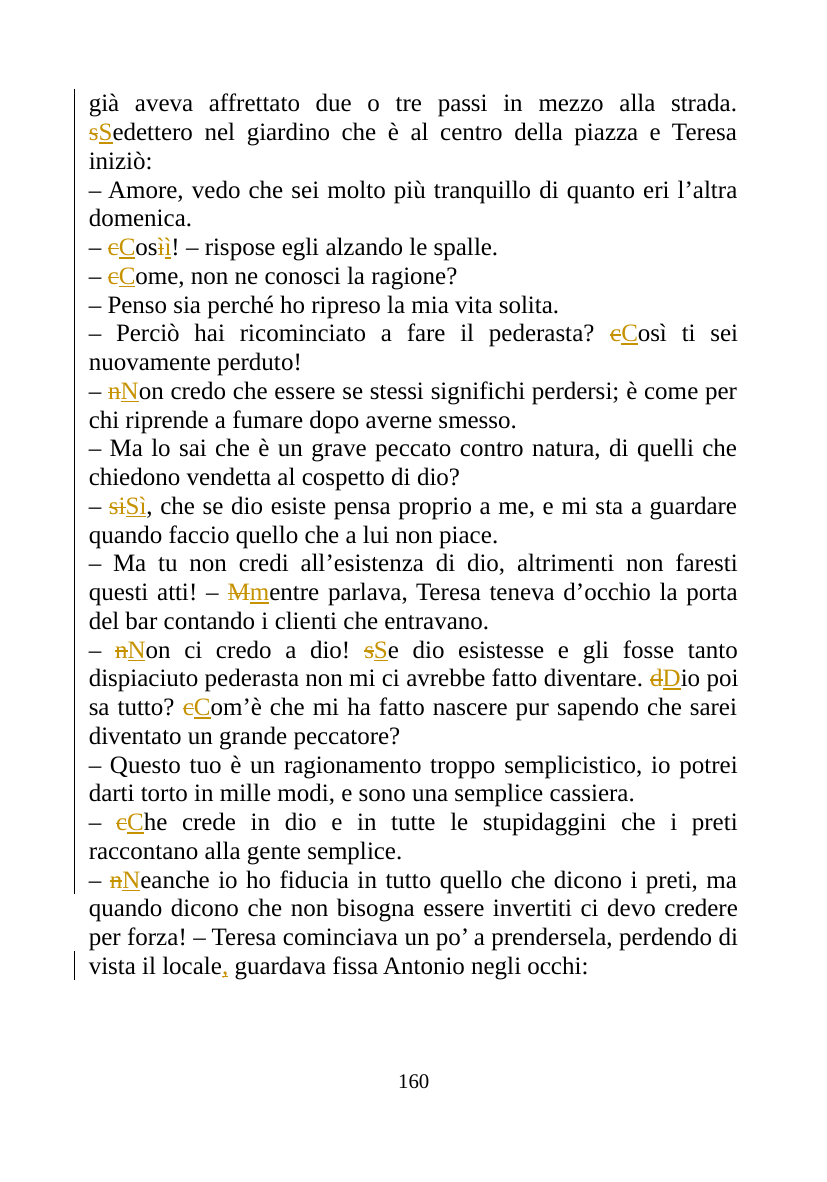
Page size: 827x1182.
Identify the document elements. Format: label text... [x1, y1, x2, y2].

list – Amore, vedo che sei molto più tranquillo di quanto eri l’altra domenica. [88, 175, 738, 232]
list – Ma lo sai che è un grave peccato contro natura, di quelli che chiedono vendetta al cospetto di dio? [88, 433, 738, 491]
list – Che crede in dio e in tutte le stupidaggini che i preti raccontano alla gente semplice. [88, 807, 738, 865]
list – Non ci credo a dio! Se dio esistesse e gli fosse tanto dispiaciuto pederasta non mi ci avrebbe fatto diventare. Dio poi sa tutto? Com’è che mi ha fatto nascere pur sapendo che sarei diventato un grande peccatore? [88, 635, 738, 750]
list – Neanche io ho fiducia in tutto quello che dicono i preti, ma quando dicono che non bisogna essere invertiti ci devo credere per forza! – Teresa cominciava un po’ a prendersela, perdendo di vista il locale, guardava fissa Antonio negli occhi: [88, 865, 738, 980]
list – Sì, che se dio esiste pensa proprio a me, e mi sta a guardare quando faccio quello che a lui non piace. [88, 491, 738, 548]
list – Così! – rispose egli alzando le spalle. [88, 232, 738, 261]
list – Ma tu non credi all’esistenza di dio, altrimenti non faresti questi atti! – mentre parlava, Teresa teneva d’occhio la porta del bar contando i clienti che entravano. [88, 548, 738, 635]
list – Penso sia perché ho ripreso la mia vita solita. [88, 290, 738, 318]
list – Perciò hai ricominciato a fare il pederasta? Così ti sei nuovamente perduto! [88, 318, 738, 376]
list – Non credo che essere se stessi significhi perdersi; è come per chi riprende a fumare dopo averne smesso. [88, 376, 738, 433]
list – Questo tuo è un ragionamento troppo semplicistico, io potrei darti torto in mille modi, e sono una semplice cassiera. [88, 750, 738, 807]
list – Come, non ne conosci la ragione? [88, 261, 738, 290]
list già aveva affrettato due o tre passi in mezzo alla strada. Sedettero nel giardino che è al centro della piazza e Teresa iniziò: [88, 88, 738, 175]
